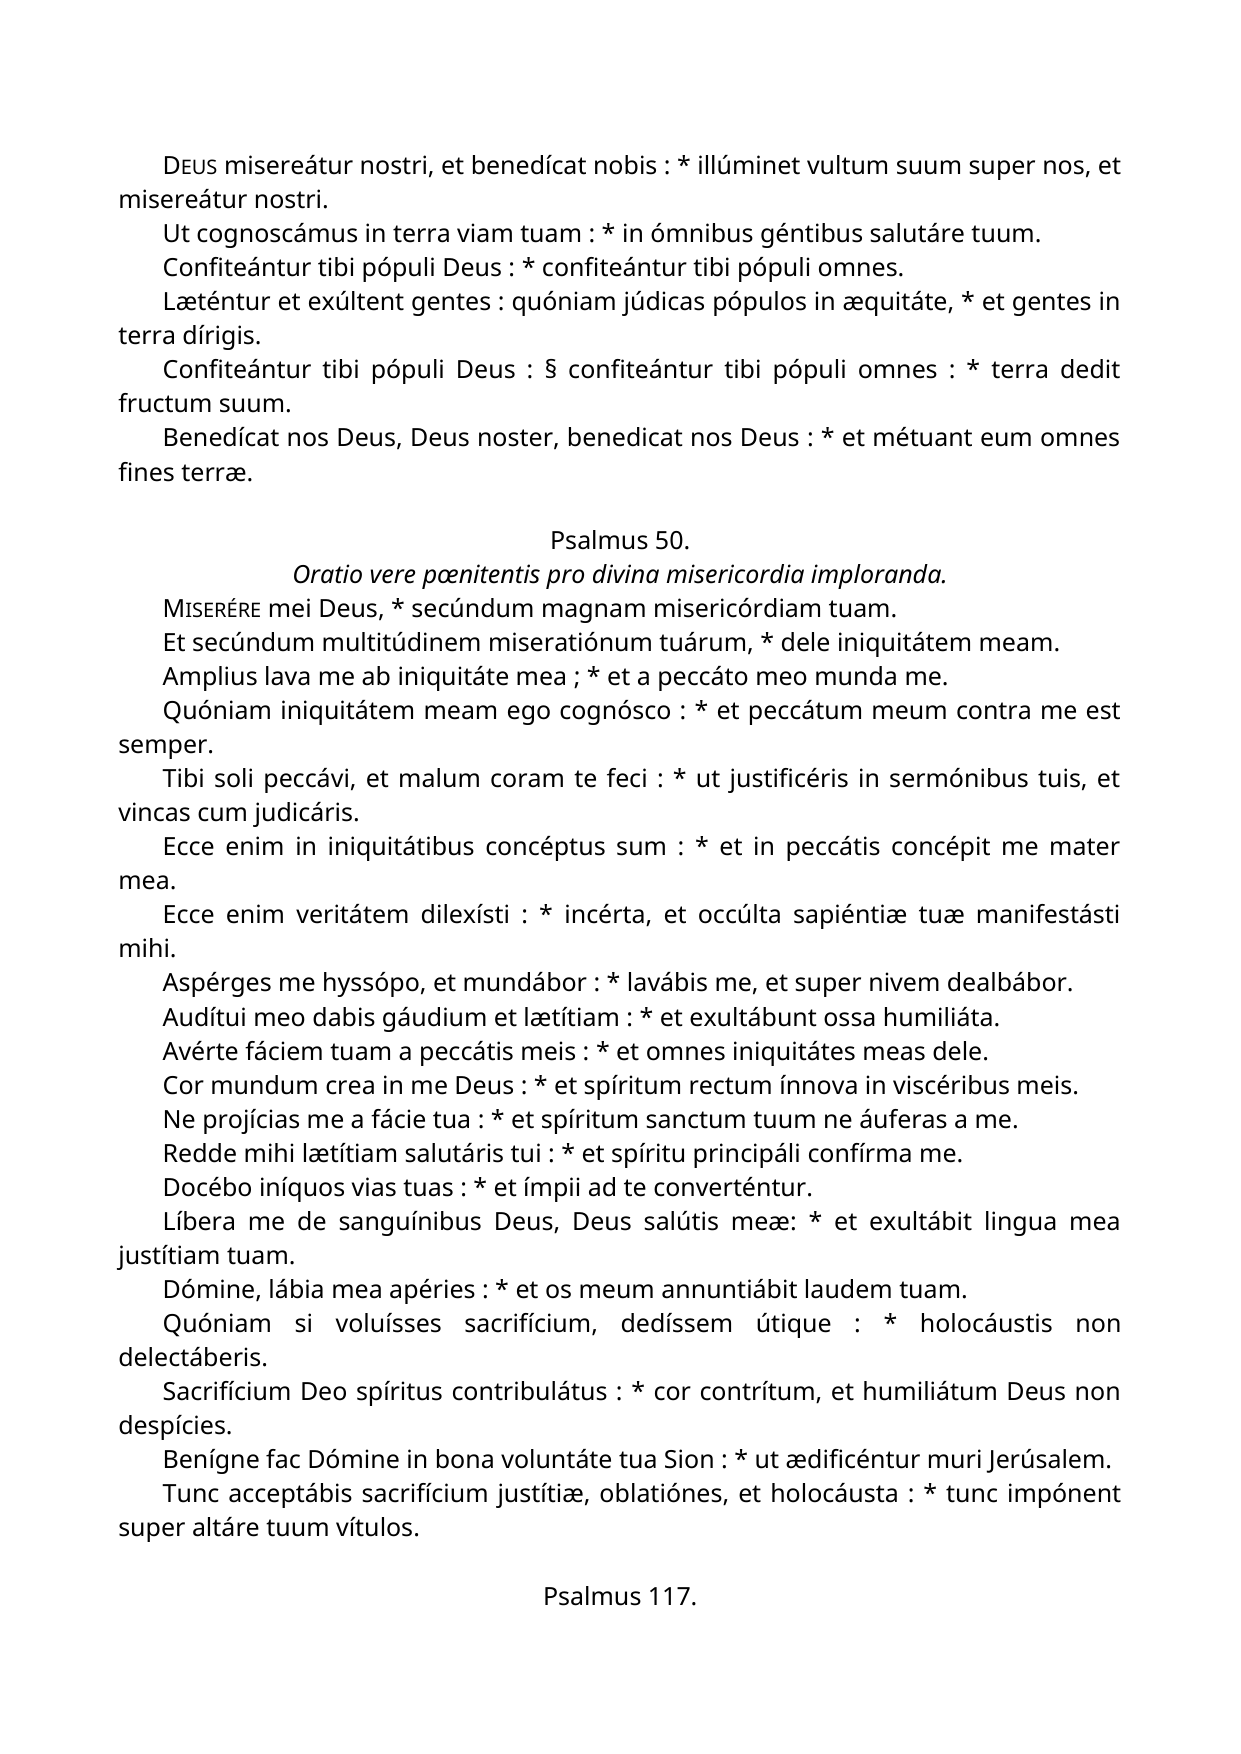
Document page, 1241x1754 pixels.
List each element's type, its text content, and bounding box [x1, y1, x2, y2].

text Et secúndum multitúdinem miseratiónum tuárum, * dele iniquitátem meam. [118, 624, 1122, 658]
text Miserére mei Deus, * secúndum magnam misericórdiam tuam. [118, 590, 1122, 624]
text Læténtur et exúltent gentes : quóniam júdicas pópulos in æquitáte, * et gentes in terra dírigis. [118, 284, 1122, 352]
text Quóniam si voluísses sacrifícium, dedíssem útique : * holocáustis non delectáberis. [118, 1306, 1122, 1374]
text Audítui meo dabis gáudium et lætítiam : * et exultábunt ossa humiliáta. [118, 999, 1122, 1033]
text Sacrifícium Deo spíritus contribulátus : * cor contrítum, et humiliátum Deus non despícies. [118, 1374, 1122, 1442]
text Ut cognoscámus in terra viam tuam : * in ómnibus géntibus salutáre tuum. [118, 216, 1122, 250]
text Cor mundum crea in me Deus : * et spíritum rectum ínnova in viscéribus meis. [118, 1067, 1122, 1101]
text Benígne fac Dómine in bona voluntáte tua Sion : * ut ædificéntur muri Jerúsalem. [118, 1442, 1122, 1476]
text Docébo iníquos vias tuas : * et ímpii ad te converténtur. [118, 1169, 1122, 1203]
text Psalmus 117. [118, 1578, 1122, 1612]
text Benedícat nos Deus, Deus noster, benedicat nos Deus : * et métuant eum omnes fines terræ. [118, 420, 1122, 488]
text Confiteántur tibi pópuli Deus : * confiteántur tibi pópuli omnes. [118, 250, 1122, 284]
text Tunc acceptábis sacrifícium justítiæ, oblatiónes, et holocáusta : * tunc impónent super altáre tuum vítulos. [118, 1476, 1122, 1544]
text Avérte fáciem tuam a peccátis meis : * et omnes iniquitátes meas dele. [118, 1033, 1122, 1067]
text Ecce enim veritátem dilexísti : * incérta, et occúlta sapiéntiæ tuæ manifestásti mihi. [118, 897, 1122, 965]
text Ecce enim in iniquitátibus concéptus sum : * et in peccátis concépit me mater mea. [118, 829, 1122, 897]
text Quóniam iniquitátem meam ego cognósco : * et peccátum meum contra me est semper. [118, 693, 1122, 761]
text Confiteántur tibi pópuli Deus : § confiteántur tibi pópuli omnes : * terra dedit fructum suum. [118, 352, 1122, 420]
text Ne projícias me a fácie tua : * et spíritum sanctum tuum ne áuferas a me. [118, 1101, 1122, 1135]
text Deus misereátur nostri, et benedícat nobis : * illúminet vultum suum super nos, et misereátur nostri. [118, 148, 1122, 216]
text Dómine, lábia mea apéries : * et os meum annuntiábit laudem tuam. [118, 1272, 1122, 1306]
text Redde mihi lætítiam salutáris tui : * et spíritu principáli confírma me. [118, 1135, 1122, 1169]
text Aspérges me hyssópo, et mundábor : * lavábis me, et super nivem dealbábor. [118, 965, 1122, 999]
text Amplius lava me ab iniquitáte mea ; * et a peccáto meo munda me. [118, 658, 1122, 693]
text Oratio vere pœnitentis pro divina misericordia imploranda. [118, 556, 1122, 590]
text Psalmus 50. [118, 522, 1122, 556]
text Tibi soli peccávi, et malum coram te feci : * ut justificéris in sermónibus tuis, et vincas cum judicáris. [118, 761, 1122, 829]
text Líbera me de sanguínibus Deus, Deus salútis meæ: * et exultábit lingua mea justítiam tuam. [118, 1203, 1122, 1272]
